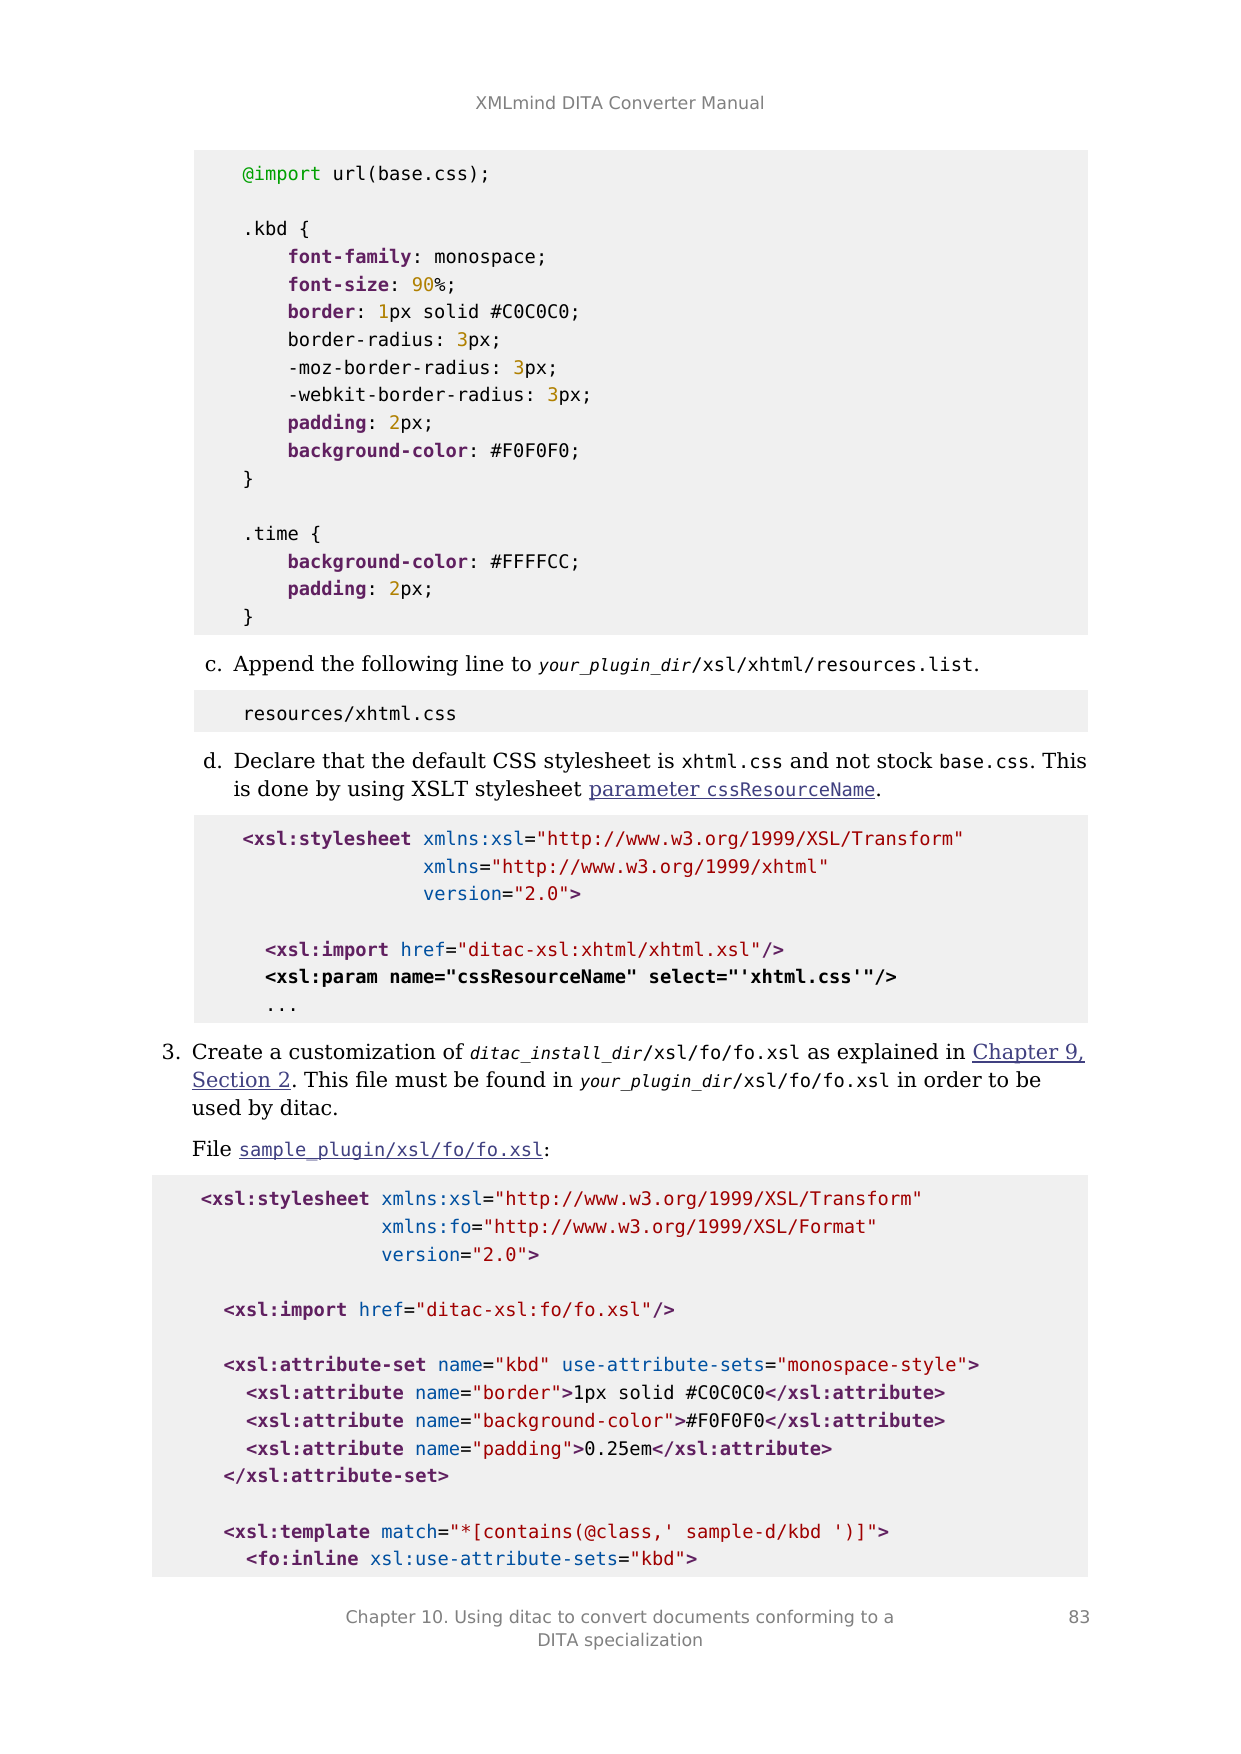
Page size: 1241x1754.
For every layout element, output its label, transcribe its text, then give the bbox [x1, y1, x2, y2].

list <xsl:stylesheet xmlns:xsl="http://www.w3.org/1999/XSL/Transform" xmlns="http://www.w3.org/1999/xhtml" version="2.0"> <xsl:import href="ditac-xsl:xhtml/xhtml.xsl"/> <xsl:param name="cssResourceName" select="'xhtml.css'"/> ... [194, 815, 1088, 1023]
list <xsl:stylesheet xmlns:xsl="http://www.w3.org/1999/XSL/Transform" xmlns:fo="http://www.w3.org/1999/XSL/Format" version="2.0"> <xsl:import href="ditac-xsl:fo/fo.xsl"/> <xsl:attribute-set name="kbd" use-attribute-sets="monospace-style"> <xsl:attribute name="border">1px solid #C0C0C0</xsl:attribute> <xsl:attribute name="background-color">#F0F0F0</xsl:attribute> <xsl:attribute name="padding">0.25em</xsl:attribute> </xsl:attribute-set> <xsl:template match="*[contains(@class,' sample-d/kbd ')]"> <fo:inline xsl:use-attribute-sets="kbd"> [152, 1175, 1088, 1577]
list File sample_plugin/xsl/fo/fo.xsl: [150, 1134, 1090, 1161]
list resources/xhtml.css [194, 690, 1088, 732]
list Declare that the default CSS stylesheet is xhtml.css and not stock base.css. This is done by using XSLT stylesheet parameter cssResourceName. [192, 746, 1090, 801]
list Create a customization of ditac_install_dir/xsl/fo/fo.xsl as explained in Chapter 9, Section 2. This file must be found in your_plugin_dir/xsl/fo/fo.xsl in order to be used by ditac. [150, 1037, 1090, 1120]
list Append the following line to your_plugin_dir/xsl/xhtml/resources.list. [192, 649, 1090, 676]
list @import url(base.css); .kbd { font-family: monospace; font-size: 90%; border: 1px solid #C0C0C0; border-radius: 3px; -moz-border-radius: 3px; -webkit-border-radius: 3px; padding: 2px; background-color: #F0F0F0; } .time { background-color: #FFFFCC; padding: 2px; } [194, 150, 1088, 635]
